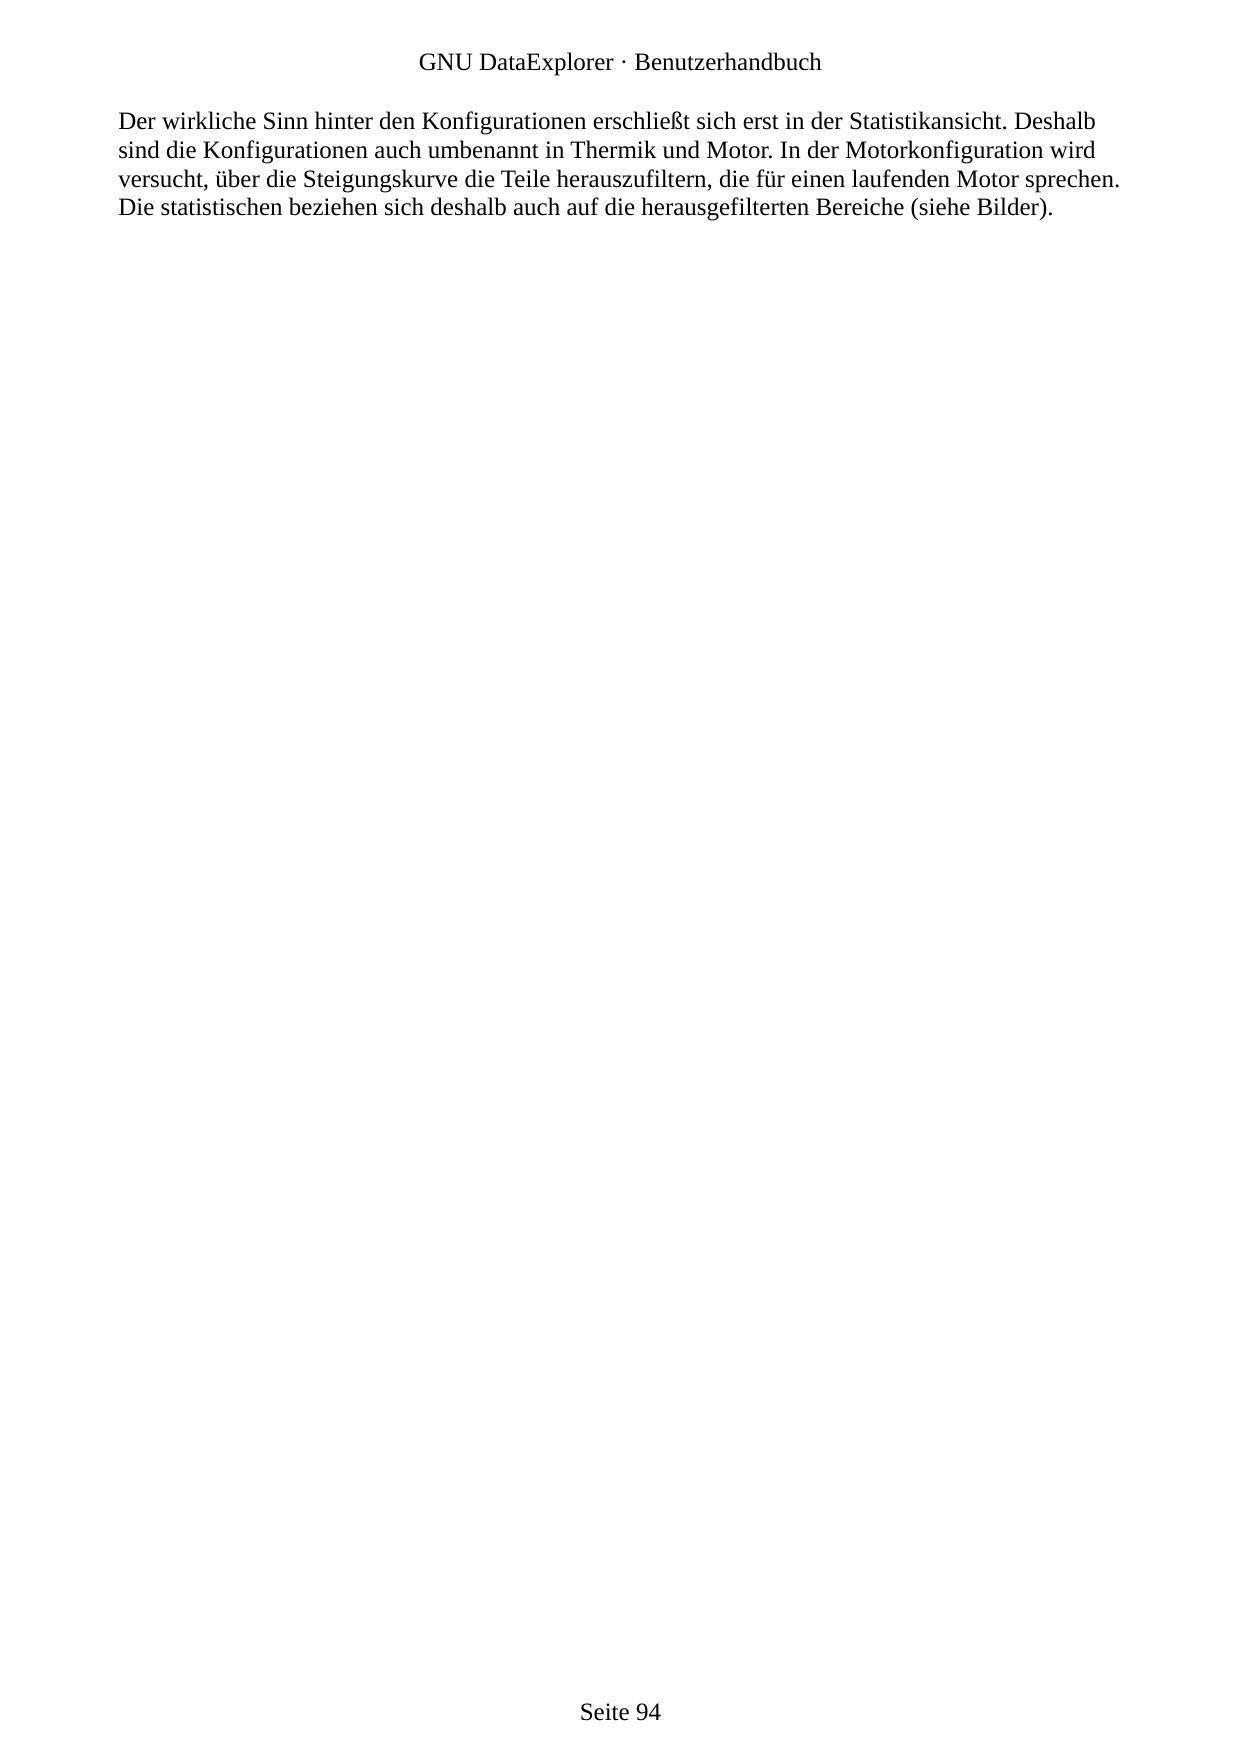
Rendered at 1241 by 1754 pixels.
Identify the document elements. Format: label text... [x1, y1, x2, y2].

text Der wirkliche Sinn hinter den Konfigurationen erschließt sich erst in der Statistikansicht. Deshalb sind die Konfigurationen auch umbenannt in Thermik und Motor. In der Motorkonfiguration wird versucht, über die Steigungskurve die Teile herauszufiltern, die für einen laufenden Motor sprechen. Die statistischen beziehen sich deshalb auch auf die herausgefilterten Bereiche (siehe Bilder). [118, 106, 1122, 221]
